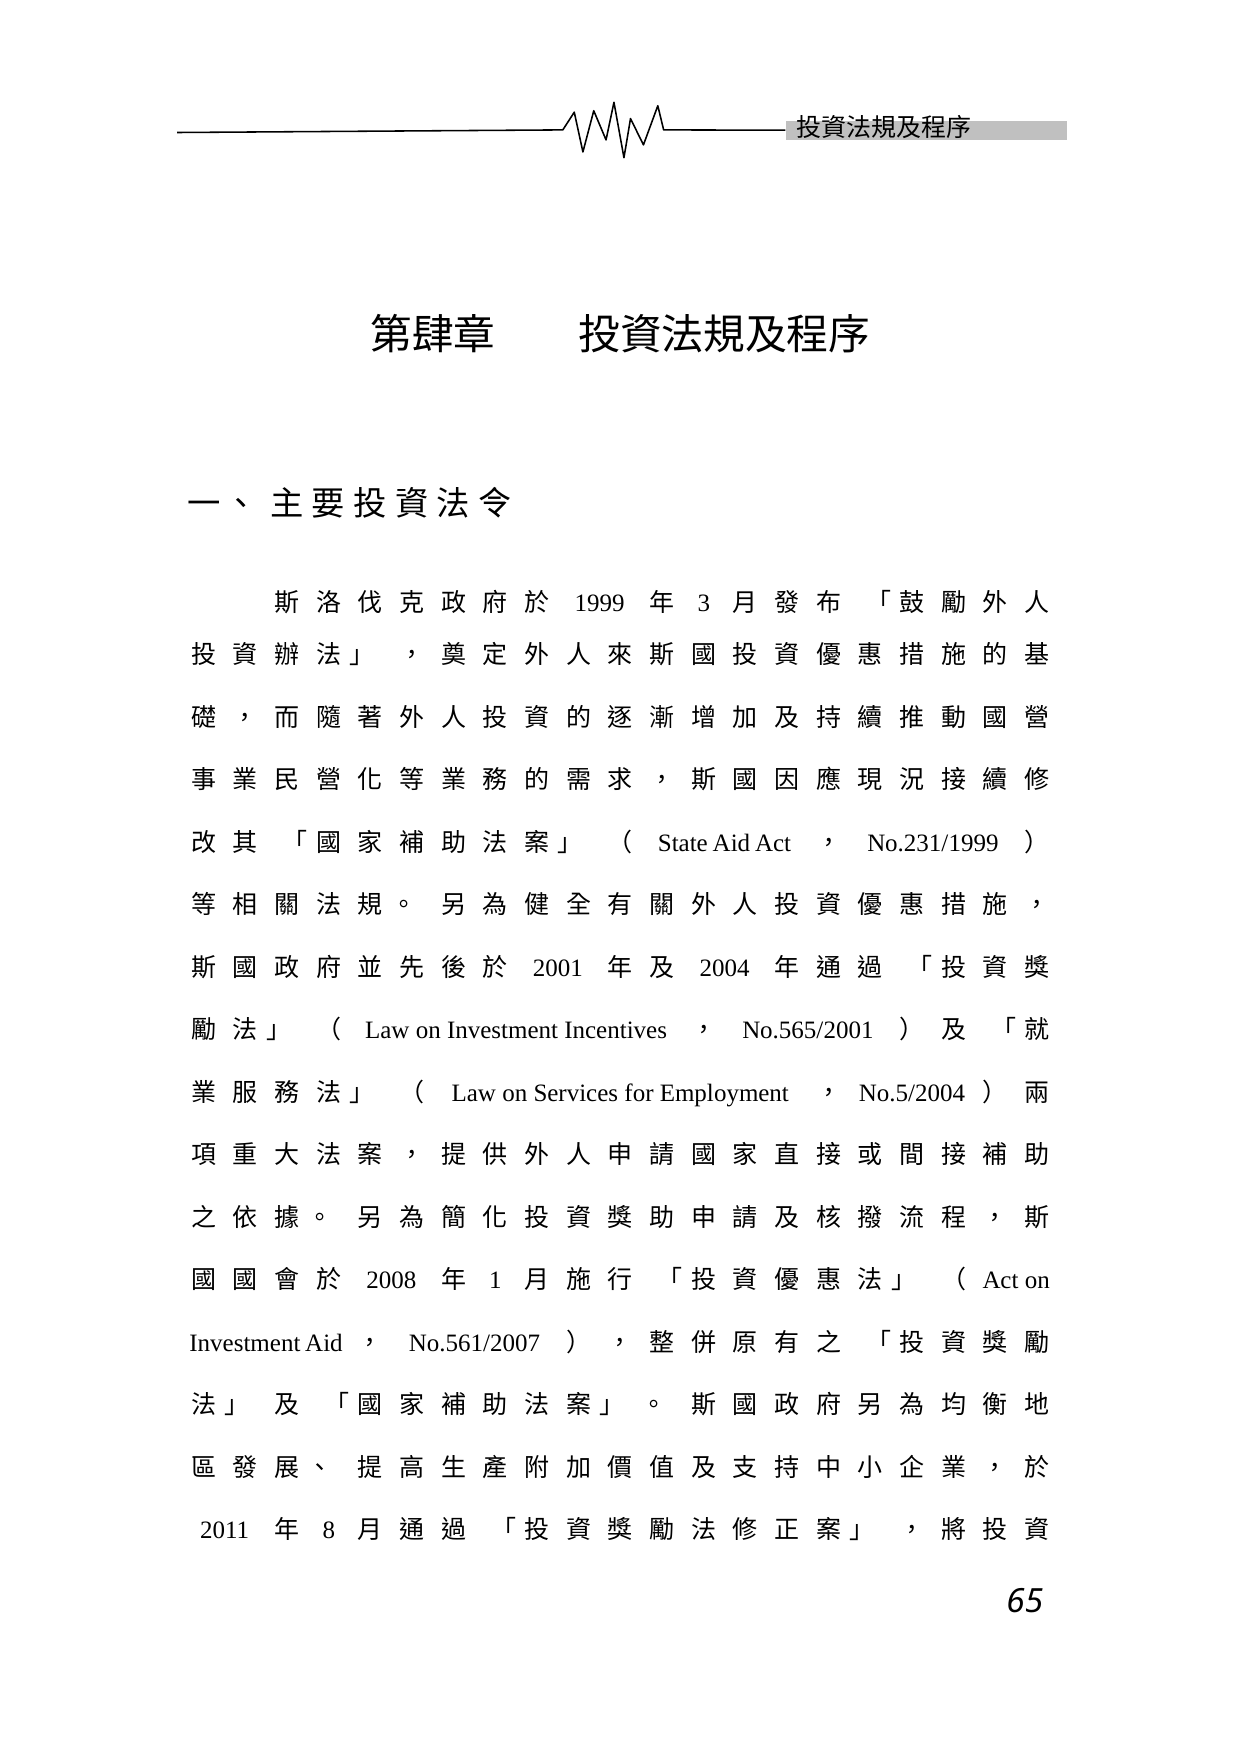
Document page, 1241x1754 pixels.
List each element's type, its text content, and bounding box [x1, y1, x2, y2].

text 斯洛伐克政府於1999年3月發布「鼓勵外人投資辦法」，奠定外人來斯國投資優惠措施的基礎，而隨著外人投資的逐漸增加及持續推動國營事業民營化等業務的需求，斯國因應現況接續修改其「國家補助法案」（State Aid Act，No.231/1999）等相關法規。另為健全有關外人投資優惠措施，斯國政府並先後於2001年及2004年通過「投資獎勵法」（Law on Investment Incentives，No.565/2001）及「就業服務法」（Law on Services for Employment，No.5/2004）兩項重大法案，提供外人申請國家直接或間接補助之依據。另為簡化投資獎助申請及核撥流程，斯國國會於2008年1月施行「投資優惠法」（Act on Investment Aid，No.561/2007），整併原有之「投資獎勵法」及「國家補助法案」。斯國政府另為均衡地區發展、提高生產附加價值及支持中小企業，於2011年8月通過「投資獎勵法修正案」，將投資 [183, 549, 1058, 1549]
text 第肆章 投資法規及程序 [183, 290, 1058, 352]
text 一、主要投資法令 [183, 459, 1058, 522]
